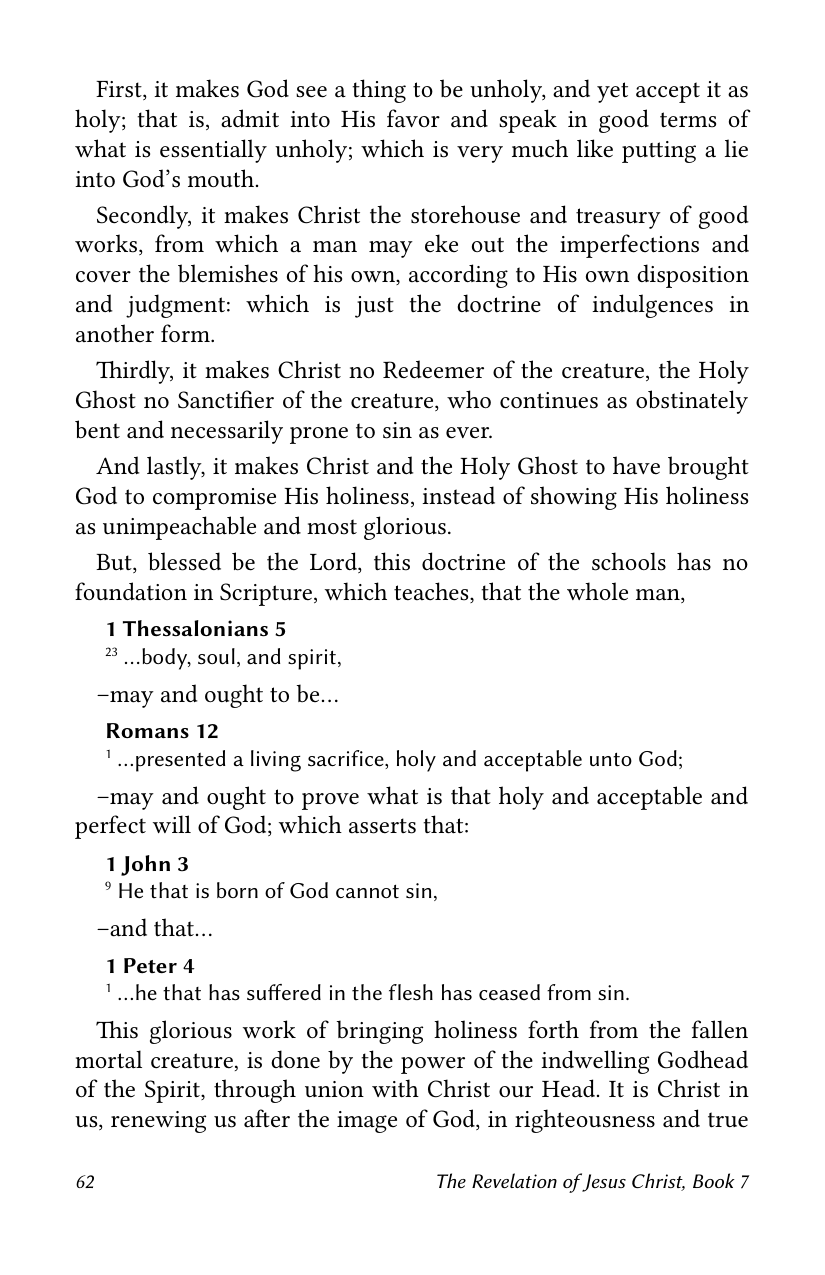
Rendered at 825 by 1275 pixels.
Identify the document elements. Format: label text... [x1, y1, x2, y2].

text 1 Peter 4 [105, 952, 750, 979]
text First, it makes God see a thing to be unholy, and yet accept it as holy; that is, admit into His favor and speak in good terms of what is essentially unholy; which is very much like putting a lie into God’s mouth. [75, 75, 750, 193]
text 9 He that is born of God cannot sin, [105, 878, 720, 904]
text 23 ...body, soul, and spirit, [105, 644, 720, 670]
text 1 ...he that has suffered in the flesh has ceased from sin. [105, 980, 720, 1006]
text 1 Thessalonians 5 [105, 616, 750, 642]
text And lastly, it makes Christ and the Holy Ghost to have brought God to compromise His holiness, instead of showing His holiness as unimpeachable and most glorious. [75, 452, 750, 540]
text This glorious work of bringing holiness forth from the fallen mortal creature, is done by the power of the indwelling Godhead of the Spirit, through union with Christ our Head. It is Christ in us, renewing us after the image of God, in righteousness and true [75, 1016, 750, 1134]
text –and that... [75, 914, 750, 942]
text But, blessed be the Lord, this doctrine of the schools has no foundation in Scripture, which teaches, that the whole man, [75, 548, 750, 606]
text –may and ought to prove what is that holy and acceptable and perfect will of God; which asserts that: [75, 782, 750, 840]
text 1 ...presented a living sacrifice, holy and acceptable unto God; [105, 746, 720, 772]
text –may and ought to be… [75, 679, 750, 708]
text Secondly, it makes Christ the storehouse and treasury of good works, from which a man may eke out the imperfections and cover the blemishes of his own, according to His own disposition and judgment: which is just the doctrine of indulgences in another form. [75, 201, 750, 349]
text Thirdly, it makes Christ no Redeemer of the creature, the Holy Ghost no Sanctifier of the creature, who continues as obstinately bent and necessarily prone to sin as ever. [75, 356, 750, 444]
text 1 John 3 [105, 850, 750, 877]
text Romans 12 [105, 718, 750, 744]
